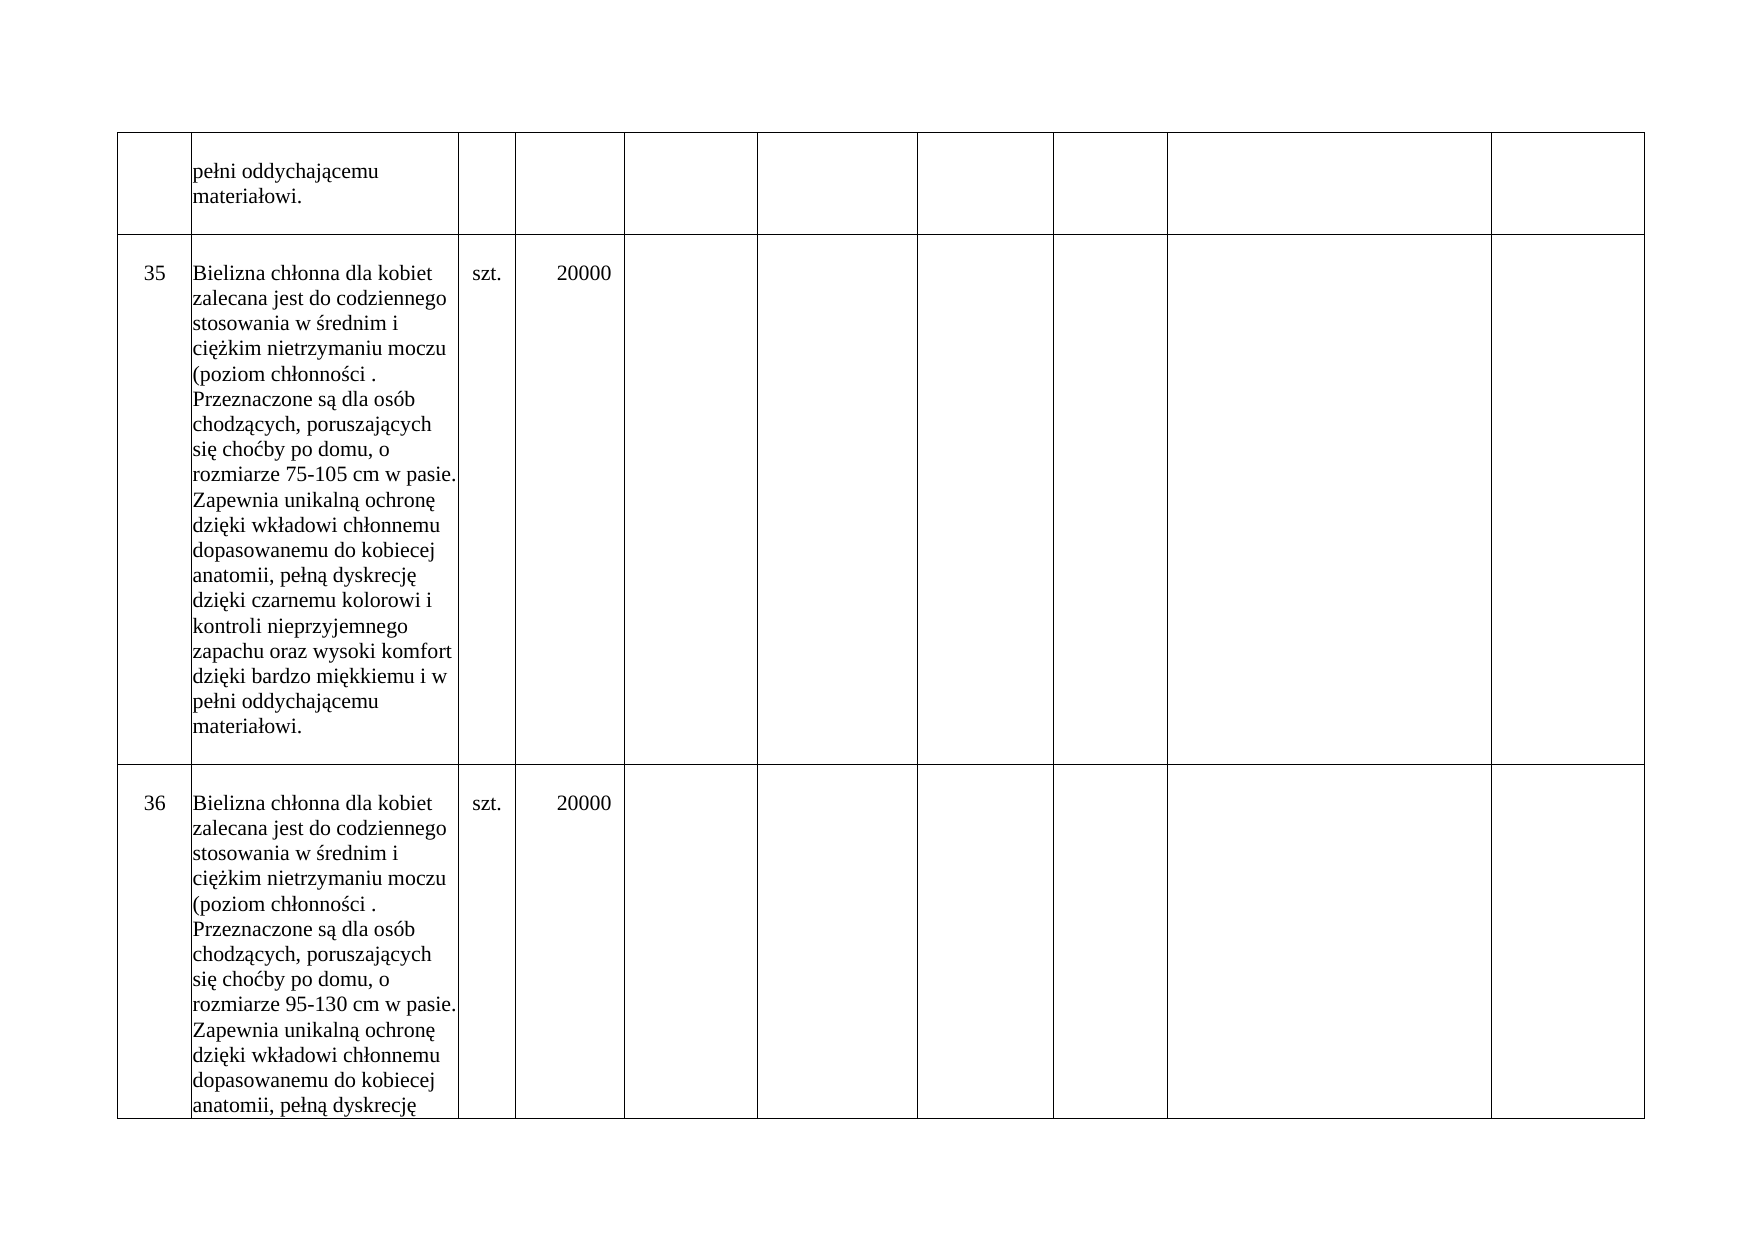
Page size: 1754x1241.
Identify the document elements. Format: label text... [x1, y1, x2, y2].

table_cell pełni oddychającemu materiałowi. [192, 133, 458, 234]
table_cell szt. [459, 235, 515, 764]
table_cell [758, 133, 917, 234]
table_cell [1168, 235, 1491, 764]
table_cell [758, 765, 917, 1117]
table_cell 20000 [516, 765, 624, 1117]
table_cell Bielizna chłonna dla kobiet zalecana jest do codziennego stosowania w średnim i ciężkim nietrzymaniu moczu (poziom chłonności . Przeznaczone są dla osób chodzących, poruszających się choćby po domu, o rozmiarze 75-105 cm w pasie. Zapewnia unikalną ochronę dzięki wkładowi chłonnemu dopasowanemu do kobiecej anatomii, pełną dyskrecję dzięki czarnemu kolorowi i kontroli nieprzyjemnego zapachu oraz wysoki komfort dzięki bardzo miękkiemu i w pełni oddychającemu materiałowi. [192, 235, 458, 764]
table_cell [625, 765, 757, 1117]
table_cell [1054, 765, 1167, 1117]
table_cell [918, 765, 1053, 1117]
table_cell [758, 235, 917, 764]
table_cell szt. [459, 765, 515, 1117]
table_cell [625, 133, 757, 234]
table_cell 20000 [516, 235, 624, 764]
table_cell 36 [118, 765, 191, 1117]
table_cell [459, 133, 515, 234]
table_cell [1054, 235, 1167, 764]
table_cell [918, 235, 1053, 764]
table_cell [118, 133, 191, 234]
table_cell [1492, 235, 1644, 764]
table_cell Bielizna chłonna dla kobiet zalecana jest do codziennego stosowania w średnim i ciężkim nietrzymaniu moczu (poziom chłonności . Przeznaczone są dla osób chodzących, poruszających się choćby po domu, o rozmiarze 95-130 cm w pasie. Zapewnia unikalną ochronę dzięki wkładowi chłonnemu dopasowanemu do kobiecej anatomii, pełną dyskrecję [192, 765, 458, 1117]
table_cell [1492, 133, 1644, 234]
table_cell [625, 235, 757, 764]
table_cell 35 [118, 235, 191, 764]
table_cell [918, 133, 1053, 234]
table_cell [1168, 765, 1491, 1117]
table_cell [1054, 133, 1167, 234]
table_cell [1168, 133, 1491, 234]
table_cell [1492, 765, 1644, 1117]
table_cell [516, 133, 624, 234]
